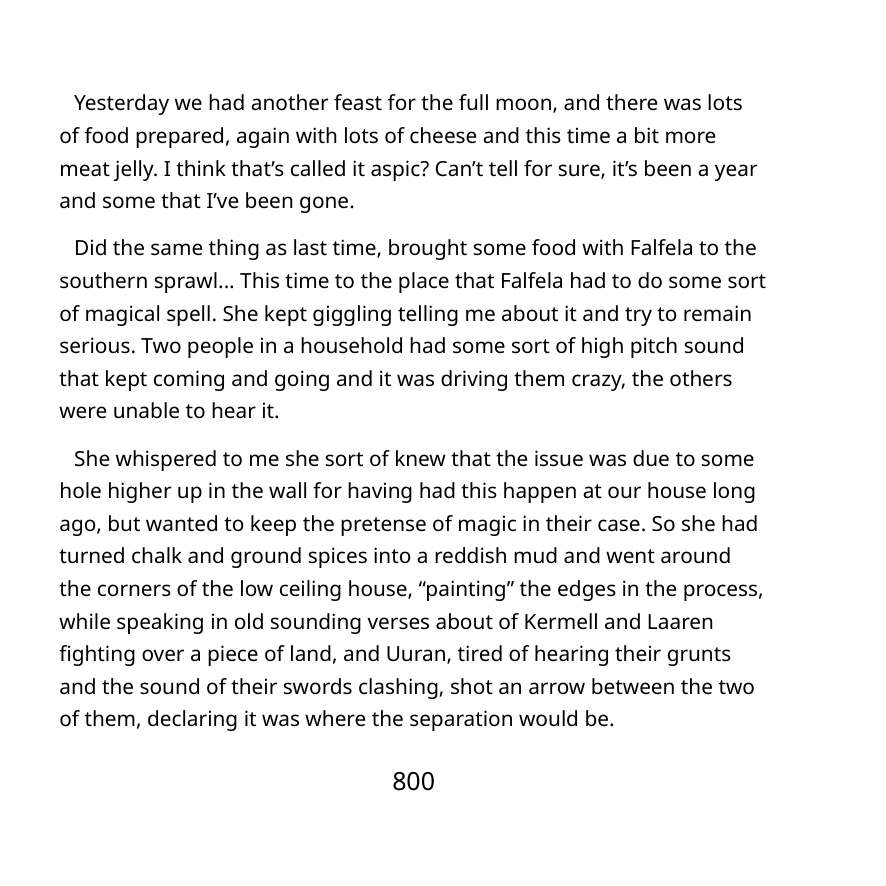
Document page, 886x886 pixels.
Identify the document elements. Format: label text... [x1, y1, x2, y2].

text Did the same thing as last time, brought some food with Falfela to the southern sprawl... This time to the place that Falfela had to do some sort of magical spell. She kept giggling telling me about it and try to remain serious. Two people in a household had some sort of high pitch sound that kept coming and going and it was driving them crazy, the others were unable to hear it. [59, 233, 768, 425]
text Yesterday we had another feast for the full moon, and there was lots of food prepared, again with lots of cheese and this time a bit more meat jelly. I think that’s called it aspic? Can’t tell for sure, it’s been a year and some that I’ve been gone. [59, 88, 768, 215]
text She whispered to me she sort of knew that the issue was due to some hole higher up in the wall for having had this happen at our house long ago, but wanted to keep the pretense of magic in their case. So she had turned chalk and ground spices into a reddish mud and went around the corners of the low ceiling house, “painting” the edges in the process, while speaking in old sounding verses about of Kermell and Laaren fighting over a piece of land, and Uuran, tired of hearing their grunts and the sound of their swords clashing, shot an arrow between the two of them, declaring it was where the separation would be. [59, 444, 768, 733]
